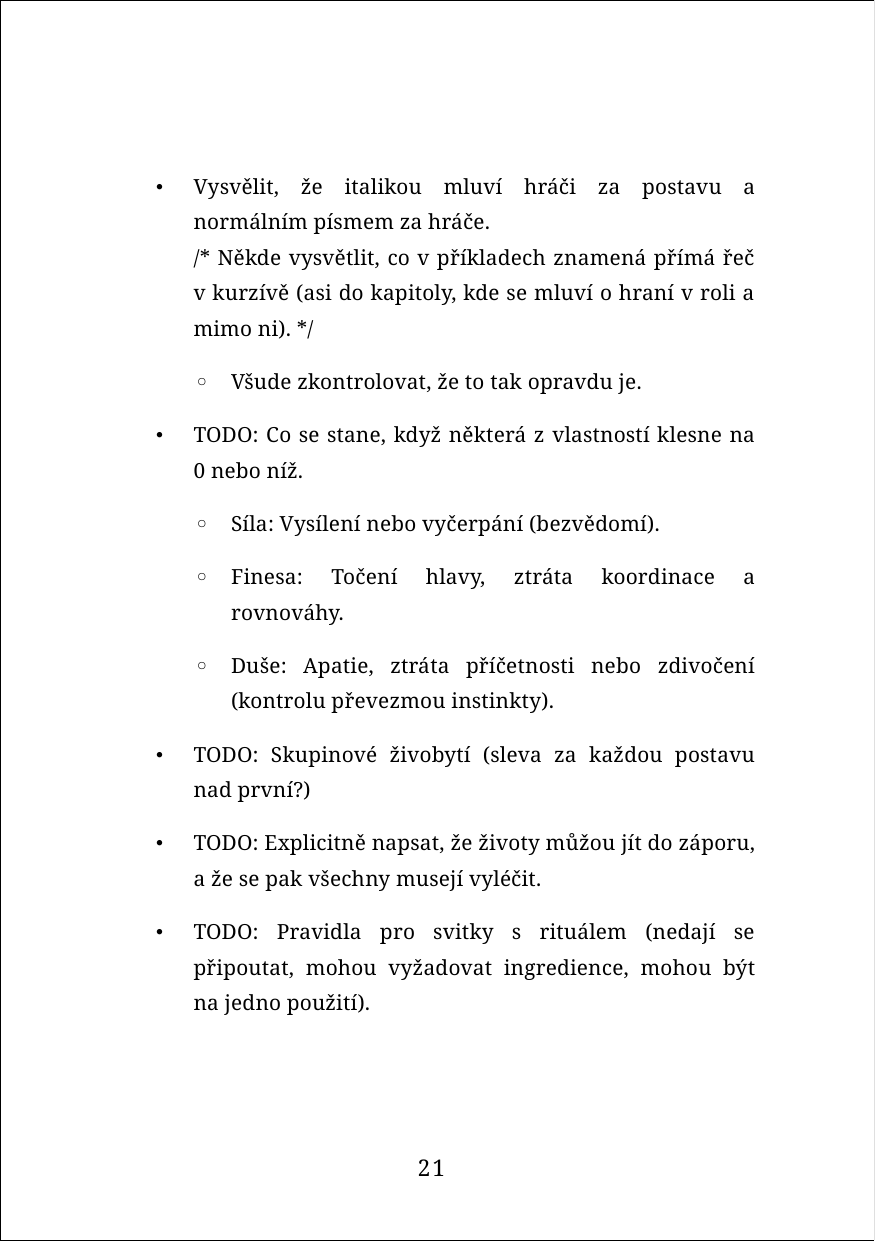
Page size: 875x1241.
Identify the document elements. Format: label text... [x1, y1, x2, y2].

list TODO: Explicitně napsat, že životy můžou jít do záporu, a že se pak všechny musejí vyléčit. [156, 828, 756, 892]
list TODO: Pravidla pro svitky s rituálem (nedají se připoutat, mohou vyžadovat ingredience, mohou být na jedno použití). [156, 917, 756, 1017]
list Síla: Vysílení nebo vyčerpání (bezvědomí). [193, 509, 756, 537]
list Vysvělit, že italikou mluví hráči za postavu a normálním písmem za hráče. /* Někde vysvětlit, co v příkladech znamená přímá řeč v kurzívě (asi do kapitoly, kde se mluví o hraní v roli a mimo ni). */ [156, 172, 756, 342]
list Duše: Apatie, ztráta příčetnosti nebo zdivočení (kontrolu převezmou instinkty). [193, 651, 756, 715]
list Finesa: Točení hlavy, ztráta koordinace a rovnováhy. [193, 562, 756, 626]
list TODO: Skupinové živobytí (sleva za každou postavu nad první?) [156, 740, 756, 804]
list Všude zkontrolovat, že to tak opravdu je. [193, 367, 756, 396]
list TODO: Co se stane, když některá z vlastností klesne na 0 nebo níž. [156, 420, 756, 484]
